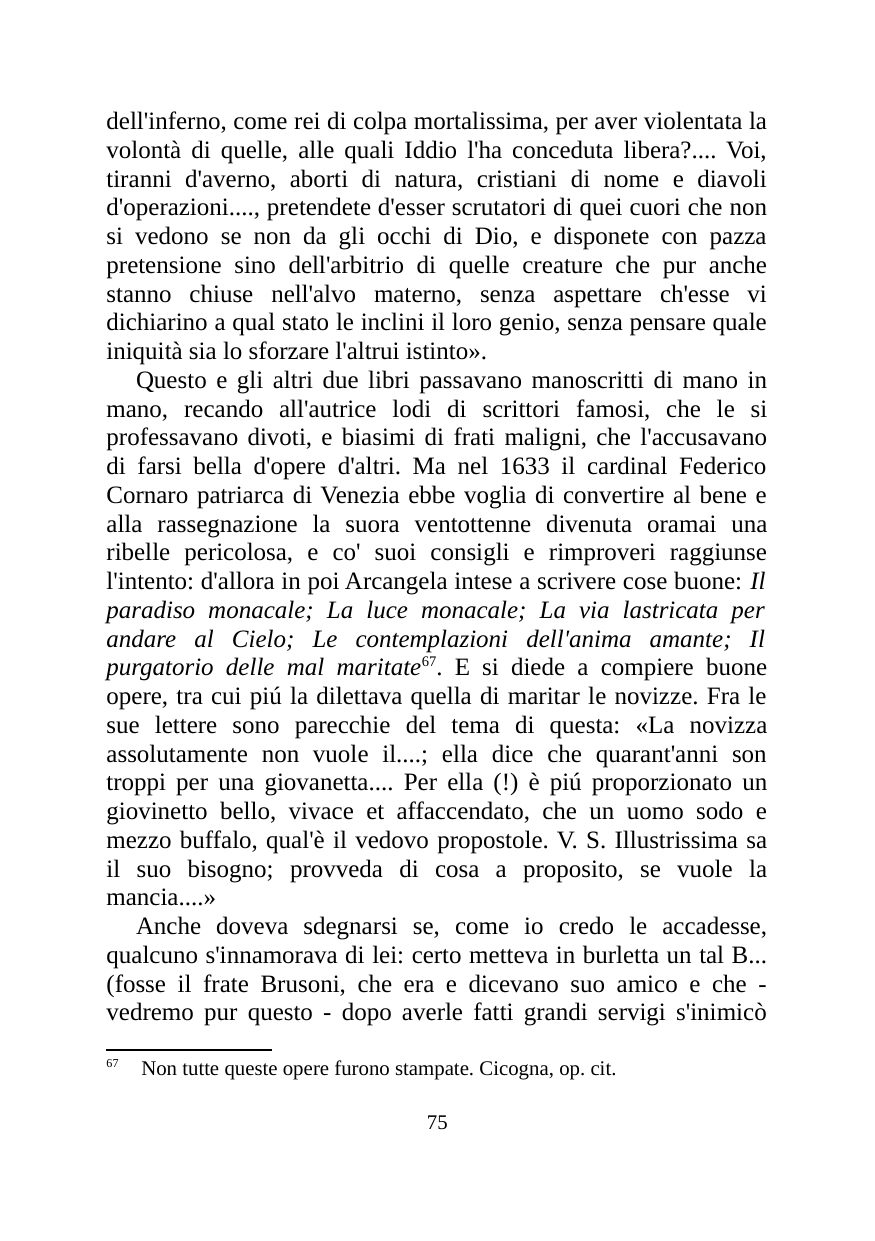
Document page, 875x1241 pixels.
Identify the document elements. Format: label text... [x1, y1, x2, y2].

text Questo e gli altri due libri passavano manoscritti di mano in mano, recando all'autrice lodi di scrittori famosi, che le si professavano divoti, e biasimi di frati maligni, che l'accusavano di farsi bella d'opere d'altri. Ma nel 1633 il cardinal Federico Cornaro patriarca di Venezia ebbe voglia di convertire al bene e alla rassegnazione la suora ventottenne divenuta oramai una ribelle pericolosa, e co' suoi consigli e rimproveri raggiunse l'intento: d'allora in poi Arcangela intese a scrivere cose buone: Il paradiso monacale; La luce monacale; La via lastricata per andare al Cielo; Le contemplazioni dell'anima amante; Il purgatorio delle mal maritate. E si diede a compiere buone opere, tra cui piú la dilettava quella di maritar le novizze. Fra le sue lettere sono parecchie del tema di questa: «La novizza assolutamente non vuole il....; ella dice che quarant'anni son troppi per una giovanetta.... Per ella (!) è piú proporzionato un giovinetto bello, vivace et affaccendato, che un uomo sodo e mezzo buffalo, qual'è il vedovo propostole. V. S. Illustrissima sa il suo bisogno; provveda di cosa a proposito, se vuole la mancia....» [106, 365, 768, 911]
text Anche doveva sdegnarsi se, come io credo le accadesse, qualcuno s'innamorava di lei: certo metteva in burletta un tal B... (fosse il frate Brusoni, che era e dicevano suo amico e che - vedremo pur questo - dopo averle fatti grandi servigi s'inimicò [106, 911, 768, 1026]
text dell'inferno, come rei di colpa mortalissima, per aver violentata la volontà di quelle, alle quali Iddio l'ha conceduta libera?.... Voi, tiranni d'averno, aborti di natura, cristiani di nome e diavoli d'operazioni...., pretendete d'esser scrutatori di quei cuori che non si vedono se non da gli occhi di Dio, e disponete con pazza pretensione sino dell'arbitrio di quelle creature che pur anche stanno chiuse nell'alvo materno, senza aspettare ch'esse vi dichiarino a qual stato le inclini il loro genio, senza pensare quale iniquità sia lo sforzare l'altrui istinto». [106, 106, 768, 365]
text Non tutte queste opere furono stampate. Cicogna, op. cit. [106, 1056, 768, 1080]
